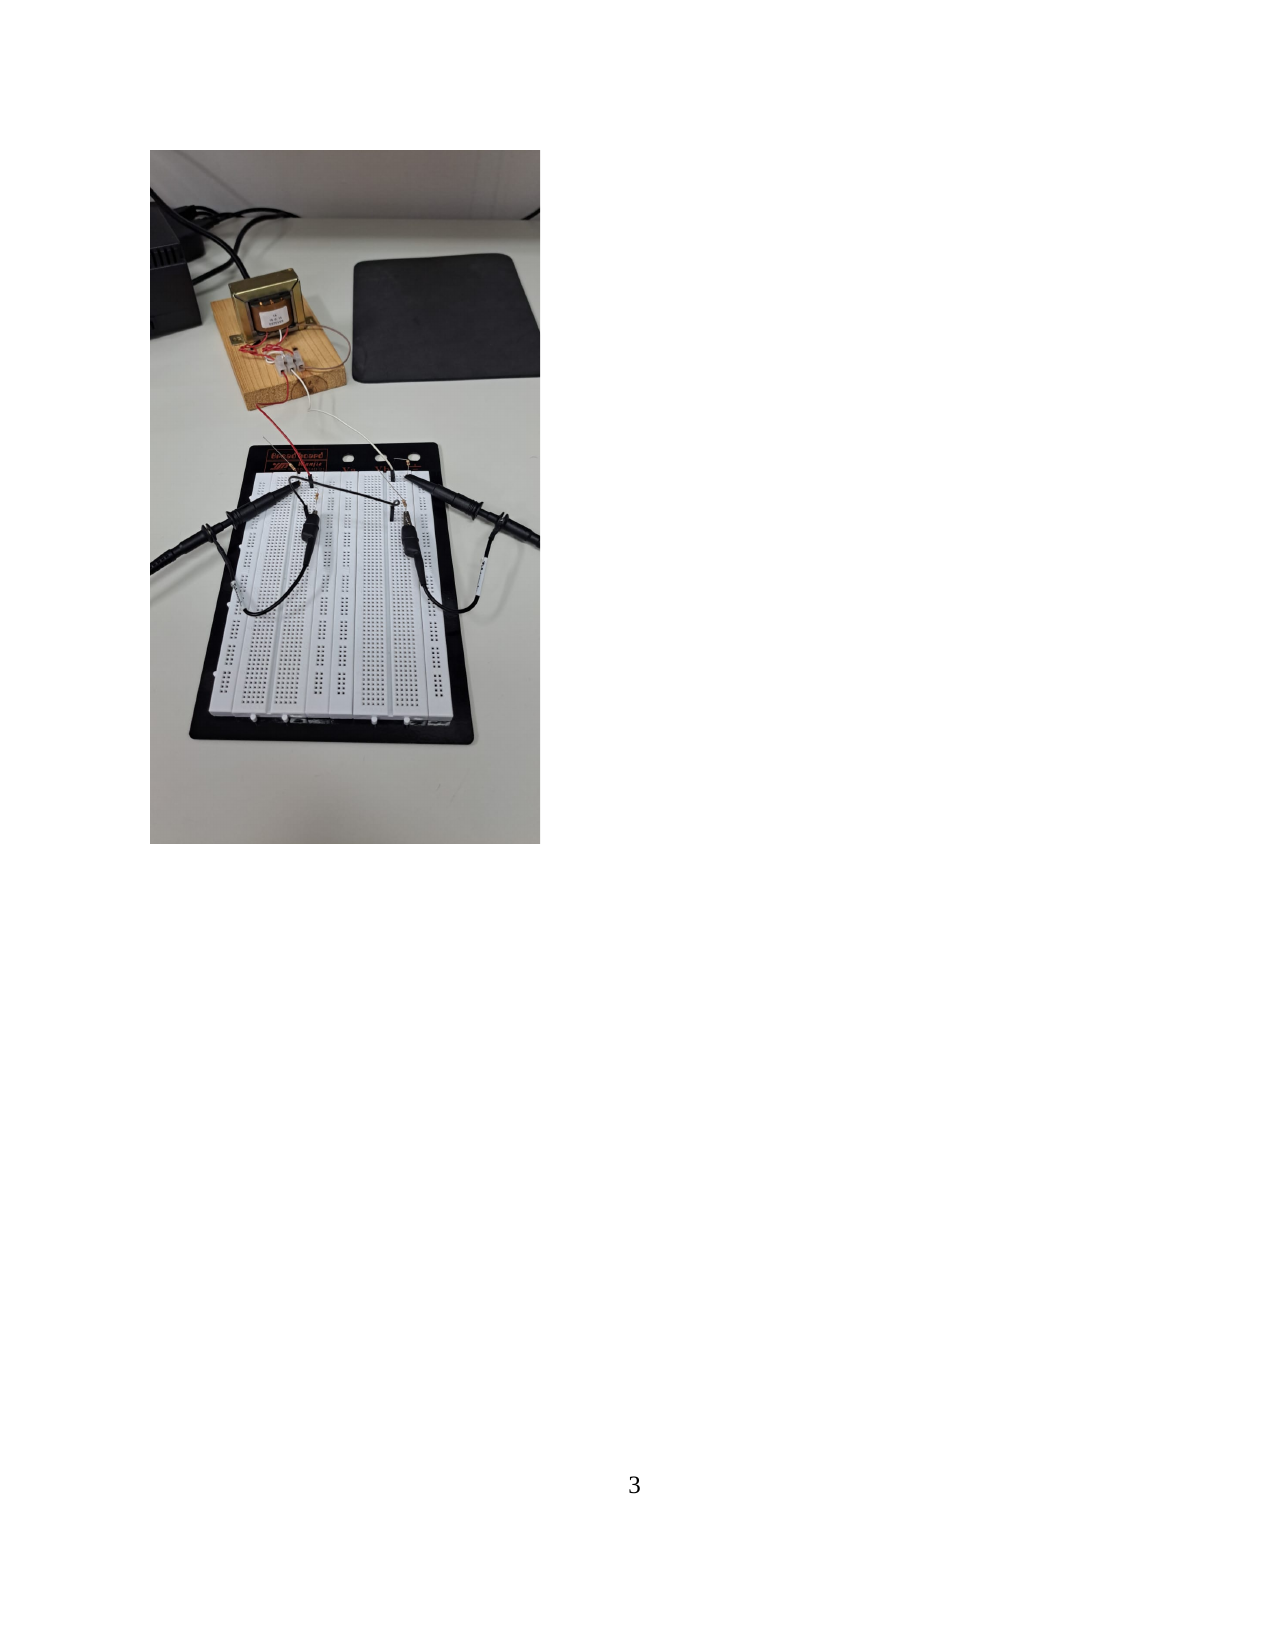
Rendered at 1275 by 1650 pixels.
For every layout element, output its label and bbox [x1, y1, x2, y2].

picture [150, 150, 540, 844]
